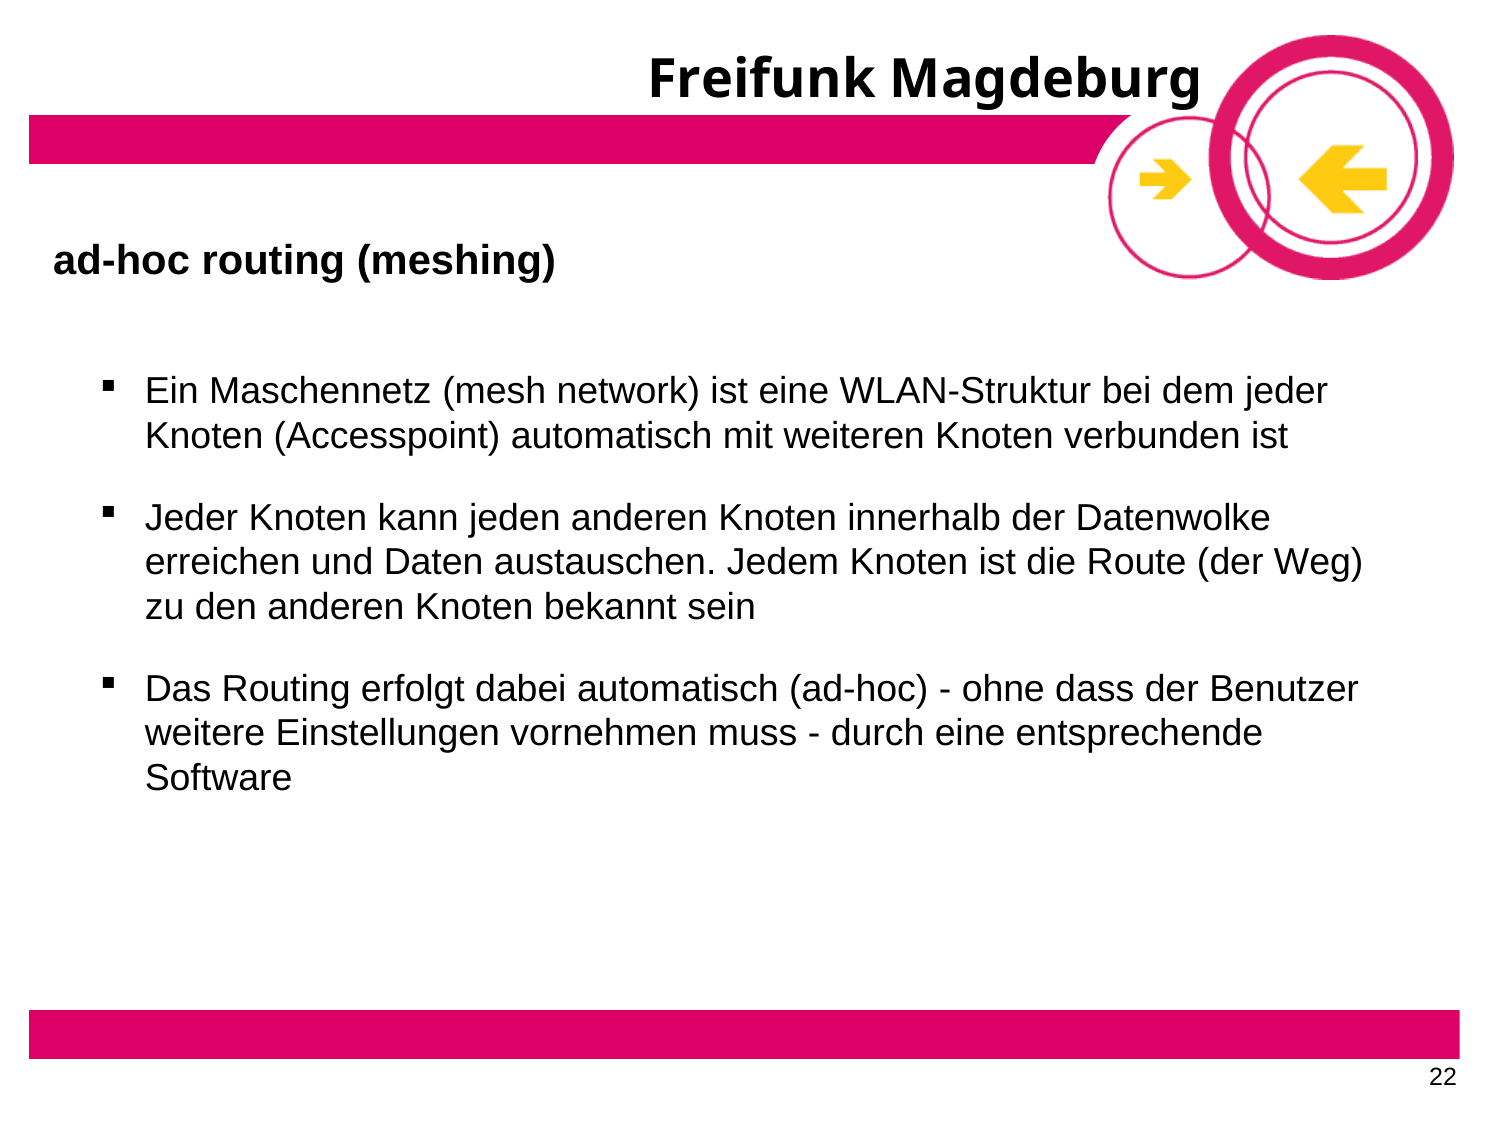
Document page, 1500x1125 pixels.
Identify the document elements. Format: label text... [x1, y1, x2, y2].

picture [1107, 35, 1454, 280]
text_box ad-hoc routing (meshing) [53, 233, 1046, 313]
text_box Ein Maschennetz (mesh network) ist eine WLAN-Struktur bei dem jeder Knoten (Accesspoint) automatisch mit weiteren Knoten verbunden ist Jeder Knoten kann jeden anderen Knoten innerhalb der Datenwolke erreichen und Daten austauschen. Jedem Knoten ist die Route (der Weg) zu den anderen Knoten bekannt sein Das Routing erfolgt dabei automatisch (ad-hoc) - ohne dass der Benutzer weitere Einstellungen vornehmen muss - durch eine entsprechende Software [70, 366, 1411, 1111]
